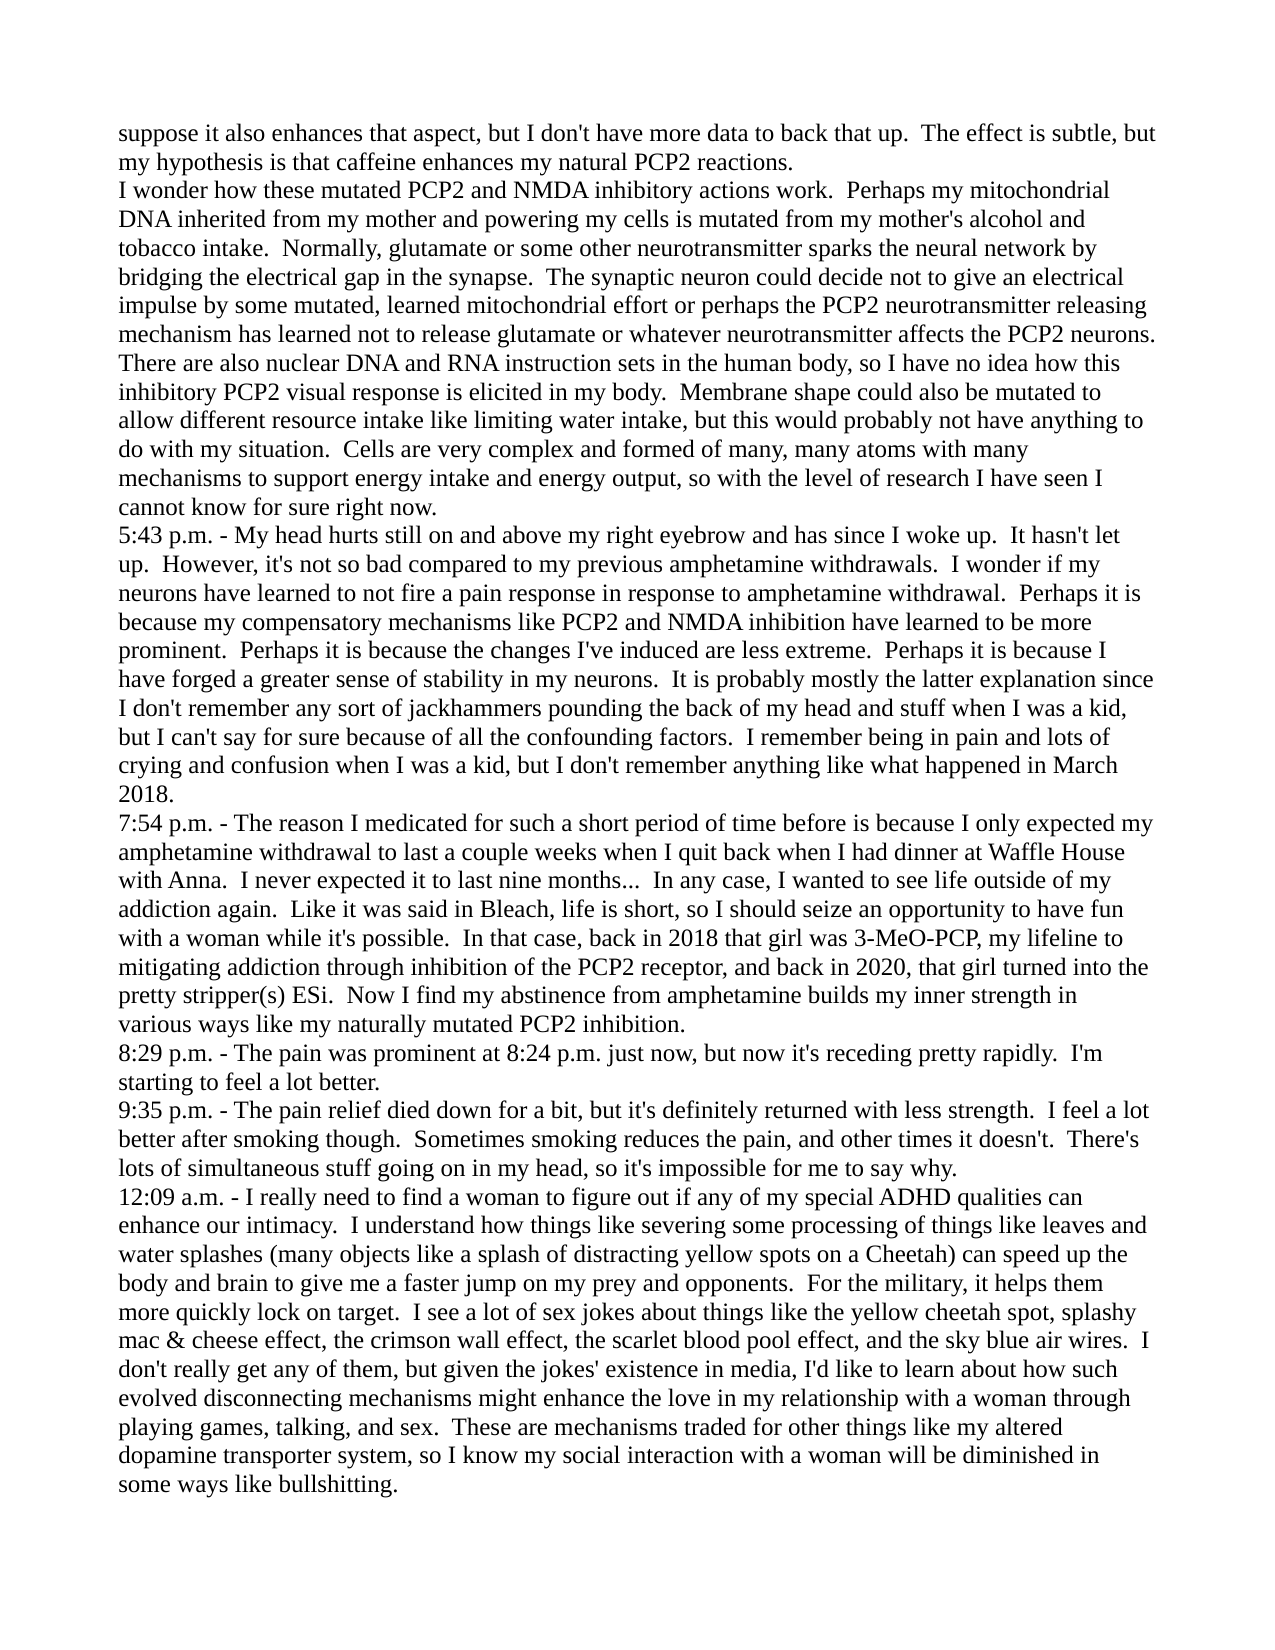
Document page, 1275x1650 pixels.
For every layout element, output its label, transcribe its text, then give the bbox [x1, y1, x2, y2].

text 12:09 a.m. - I really need to find a woman to figure out if any of my special ADHD qualities can enhance our intimacy. I understand how things like severing some processing of things like leaves and water splashes (many objects like a splash of distracting yellow spots on a Cheetah) can speed up the body and brain to give me a faster jump on my prey and opponents. For the military, it helps them more quickly lock on target. I see a lot of sex jokes about things like the yellow cheetah spot, splashy mac & cheese effect, the crimson wall effect, the scarlet blood pool effect, and the sky blue air wires. I don't really get any of them, but given the jokes' existence in media, I'd like to learn about how such evolved disconnecting mechanisms might enhance the love in my relationship with a woman through playing games, talking, and sex. These are mechanisms traded for other things like my altered dopamine transporter system, so I know my social interaction with a woman will be diminished in some ways like bullshitting. [118, 1182, 1157, 1498]
text 5:43 p.m. - My head hurts still on and above my right eyebrow and has since I woke up. It hasn't let up. However, it's not so bad compared to my previous amphetamine withdrawals. I wonder if my neurons have learned to not fire a pain response in response to amphetamine withdrawal. Perhaps it is because my compensatory mechanisms like PCP2 and NMDA inhibition have learned to be more prominent. Perhaps it is because the changes I've induced are less extreme. Perhaps it is because I have forged a greater sense of stability in my neurons. It is probably mostly the latter explanation since I don't remember any sort of jackhammers pounding the back of my head and stuff when I was a kid, but I can't say for sure because of all the confounding factors. I remember being in pain and lots of crying and confusion when I was a kid, but I don't remember anything like what happened in March 2018. [118, 521, 1157, 808]
text 9:35 p.m. - The pain relief died down for a bit, but it's definitely returned with less strength. I feel a lot better after smoking though. Sometimes smoking reduces the pain, and other times it doesn't. There's lots of simultaneous stuff going on in my head, so it's impossible for me to say why. [118, 1096, 1157, 1182]
text 8:29 p.m. - The pain was prominent at 8:24 p.m. just now, but now it's receding pretty rapidly. I'm starting to feel a lot better. [118, 1038, 1157, 1096]
text suppose it also enhances that aspect, but I don't have more data to back that up. The effect is subtle, but my hypothesis is that caffeine enhances my natural PCP2 reactions. [118, 118, 1157, 176]
text I wonder how these mutated PCP2 and NMDA inhibitory actions work. Perhaps my mitochondrial DNA inherited from my mother and powering my cells is mutated from my mother's alcohol and tobacco intake. Normally, glutamate or some other neurotransmitter sparks the neural network by bridging the electrical gap in the synapse. The synaptic neuron could decide not to give an electrical impulse by some mutated, learned mitochondrial effort or perhaps the PCP2 neurotransmitter releasing mechanism has learned not to release glutamate or whatever neurotransmitter affects the PCP2 neurons. There are also nuclear DNA and RNA instruction sets in the human body, so I have no idea how this inhibitory PCP2 visual response is elicited in my body. Membrane shape could also be mutated to allow different resource intake like limiting water intake, but this would probably not have anything to do with my situation. Cells are very complex and formed of many, many atoms with many mechanisms to support energy intake and energy output, so with the level of research I have seen I cannot know for sure right now. [118, 176, 1157, 521]
text 7:54 p.m. - The reason I medicated for such a short period of time before is because I only expected my amphetamine withdrawal to last a couple weeks when I quit back when I had dinner at Waffle House with Anna. I never expected it to last nine months... In any case, I wanted to see life outside of my addiction again. Like it was said in Bleach, life is short, so I should seize an opportunity to have fun with a woman while it's possible. In that case, back in 2018 that girl was 3-MeO-PCP, my lifeline to mitigating addiction through inhibition of the PCP2 receptor, and back in 2020, that girl turned into the pretty stripper(s) ESi. Now I find my abstinence from amphetamine builds my inner strength in various ways like my naturally mutated PCP2 inhibition. [118, 808, 1157, 1038]
